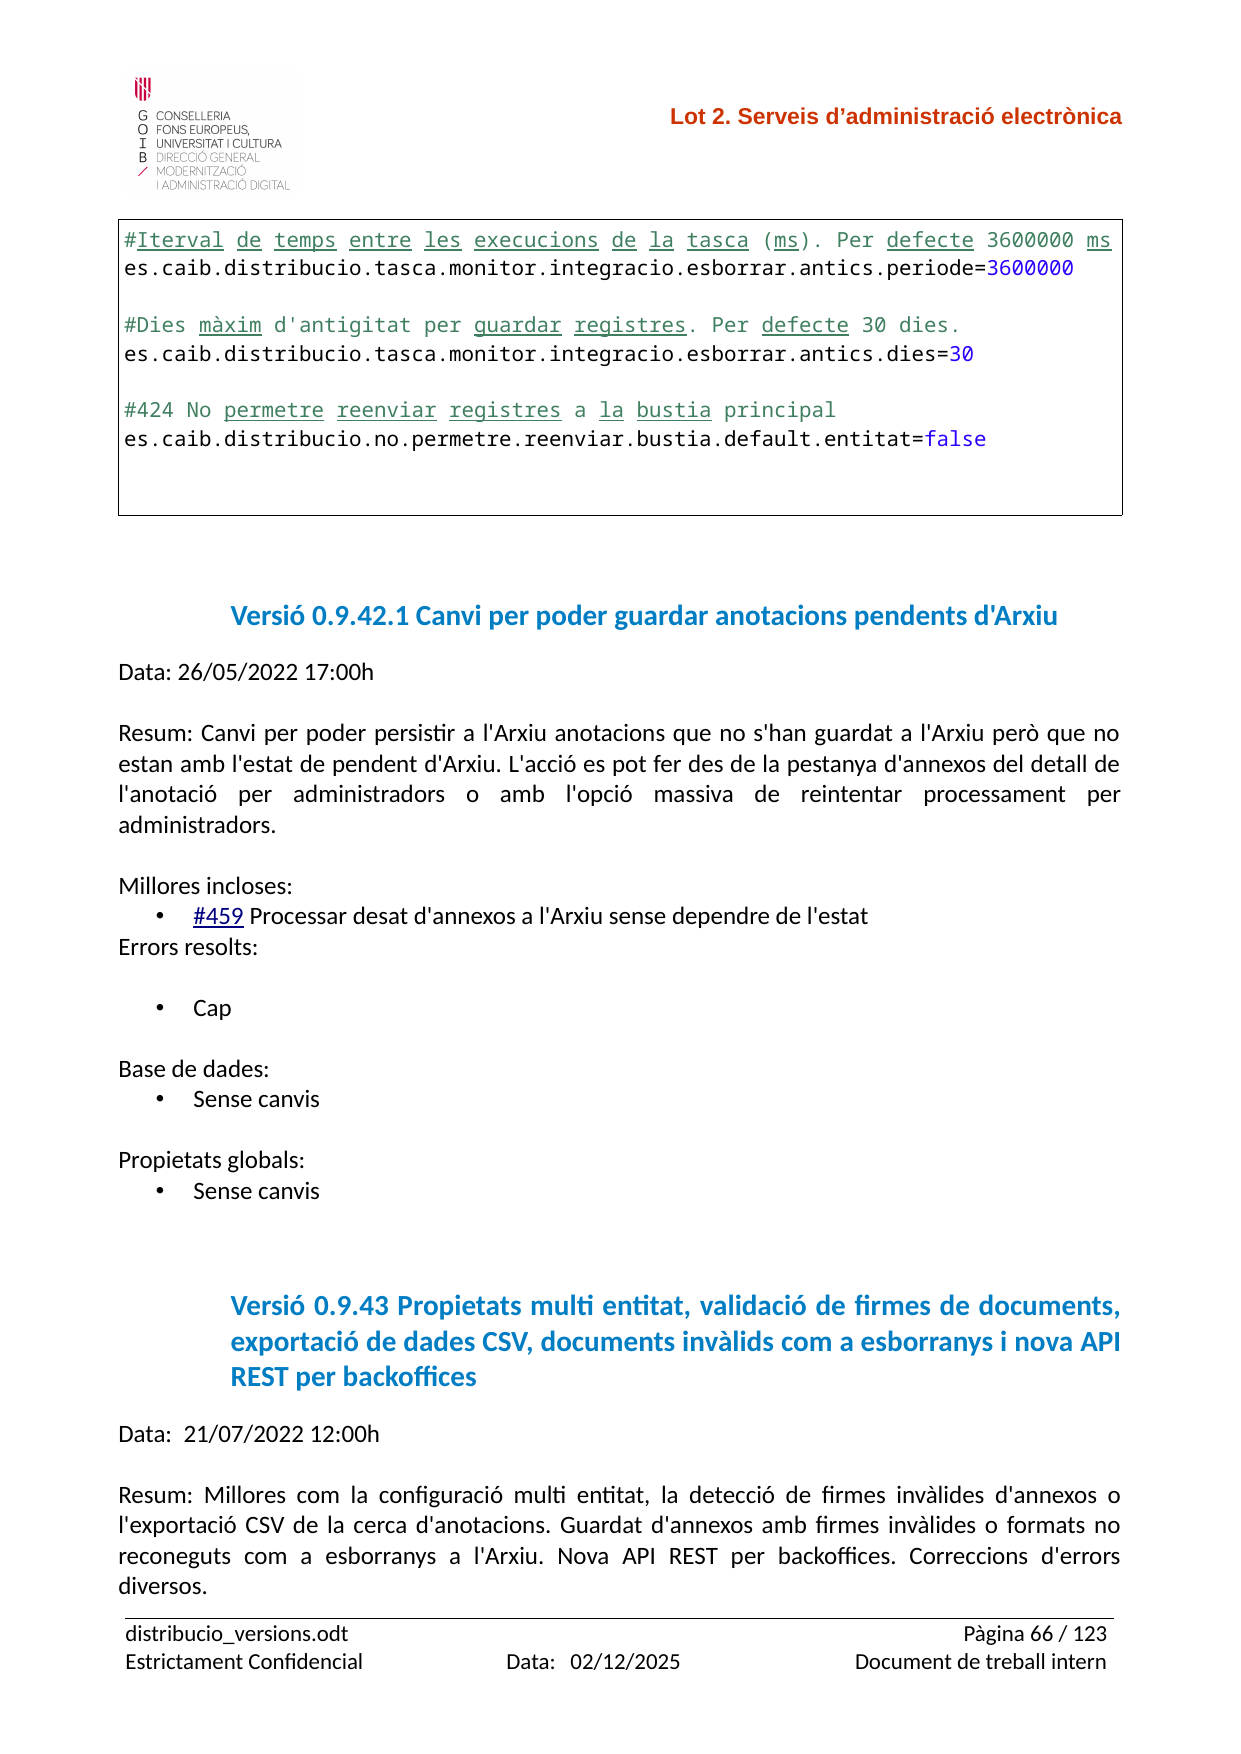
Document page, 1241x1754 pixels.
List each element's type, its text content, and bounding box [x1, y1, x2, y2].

text Data: 26/05/2022 17:00h [118, 656, 1122, 687]
table_header #Iterval de temps entre les execucions de la tasca (ms). Per defecte 3600000 ms es.caib.distribucio.tasca.monitor.integracio.esborrar.antics.periode=3600000 #Dies màxim d'antigitat per guardar registres. Per defecte 30 dies. es.caib.distribucio.tasca.monitor.integracio.esborrar.antics.dies=30 #424 No permetre reenviar registres a la bustia principal es.caib.distribucio.no.permetre.reenviar.bustia.default.entitat=false [119, 220, 1122, 515]
list #459 Processar desat d'annexos a l'Arxiu sense dependre de l'estat [156, 900, 1122, 931]
text Resum: Canvi per poder persistir a l'Arxiu anotacions que no s'han guardat a l'Arxiu però que no estan amb l'estat de pendent d'Arxiu. L'acció es pot fer des de la pestanya d'annexos del detall de l'anotació per administradors o amb l'opció massiva de reintentar processament per administradors. [118, 717, 1122, 839]
list Cap [156, 992, 1122, 1022]
list Sense canvis [156, 1083, 1122, 1114]
text Propietats globals: [118, 1144, 1122, 1175]
text Base de dades: [118, 1053, 1122, 1083]
text Resum: Millores com la configuració multi entitat, la detecció de firmes invàlides d'annexos o l'exportació CSV de la cerca d'anotacions. Guardat d'annexos amb firmes invàlides o formats no reconeguts com a esborranys a l'Arxiu. Nova API REST per backoffices. Correccions d'errors diversos. [118, 1479, 1122, 1601]
list Sense canvis [156, 1175, 1122, 1206]
subtitle Versió 0.9.43 Propietats multi entitat, validació de firmes de documents, exportació de dades CSV, documents invàlids com a esborranys i nova API REST per backoffices [153, 1287, 1122, 1394]
text Millores incloses: [118, 870, 1122, 900]
subtitle Versió 0.9.42.1 Canvi per poder guardar anotacions pendents d'Arxiu [153, 597, 1122, 632]
picture [126, 70, 299, 197]
text Data: 21/07/2022 12:00h [118, 1418, 1122, 1448]
text Errors resolts: [118, 931, 1122, 961]
